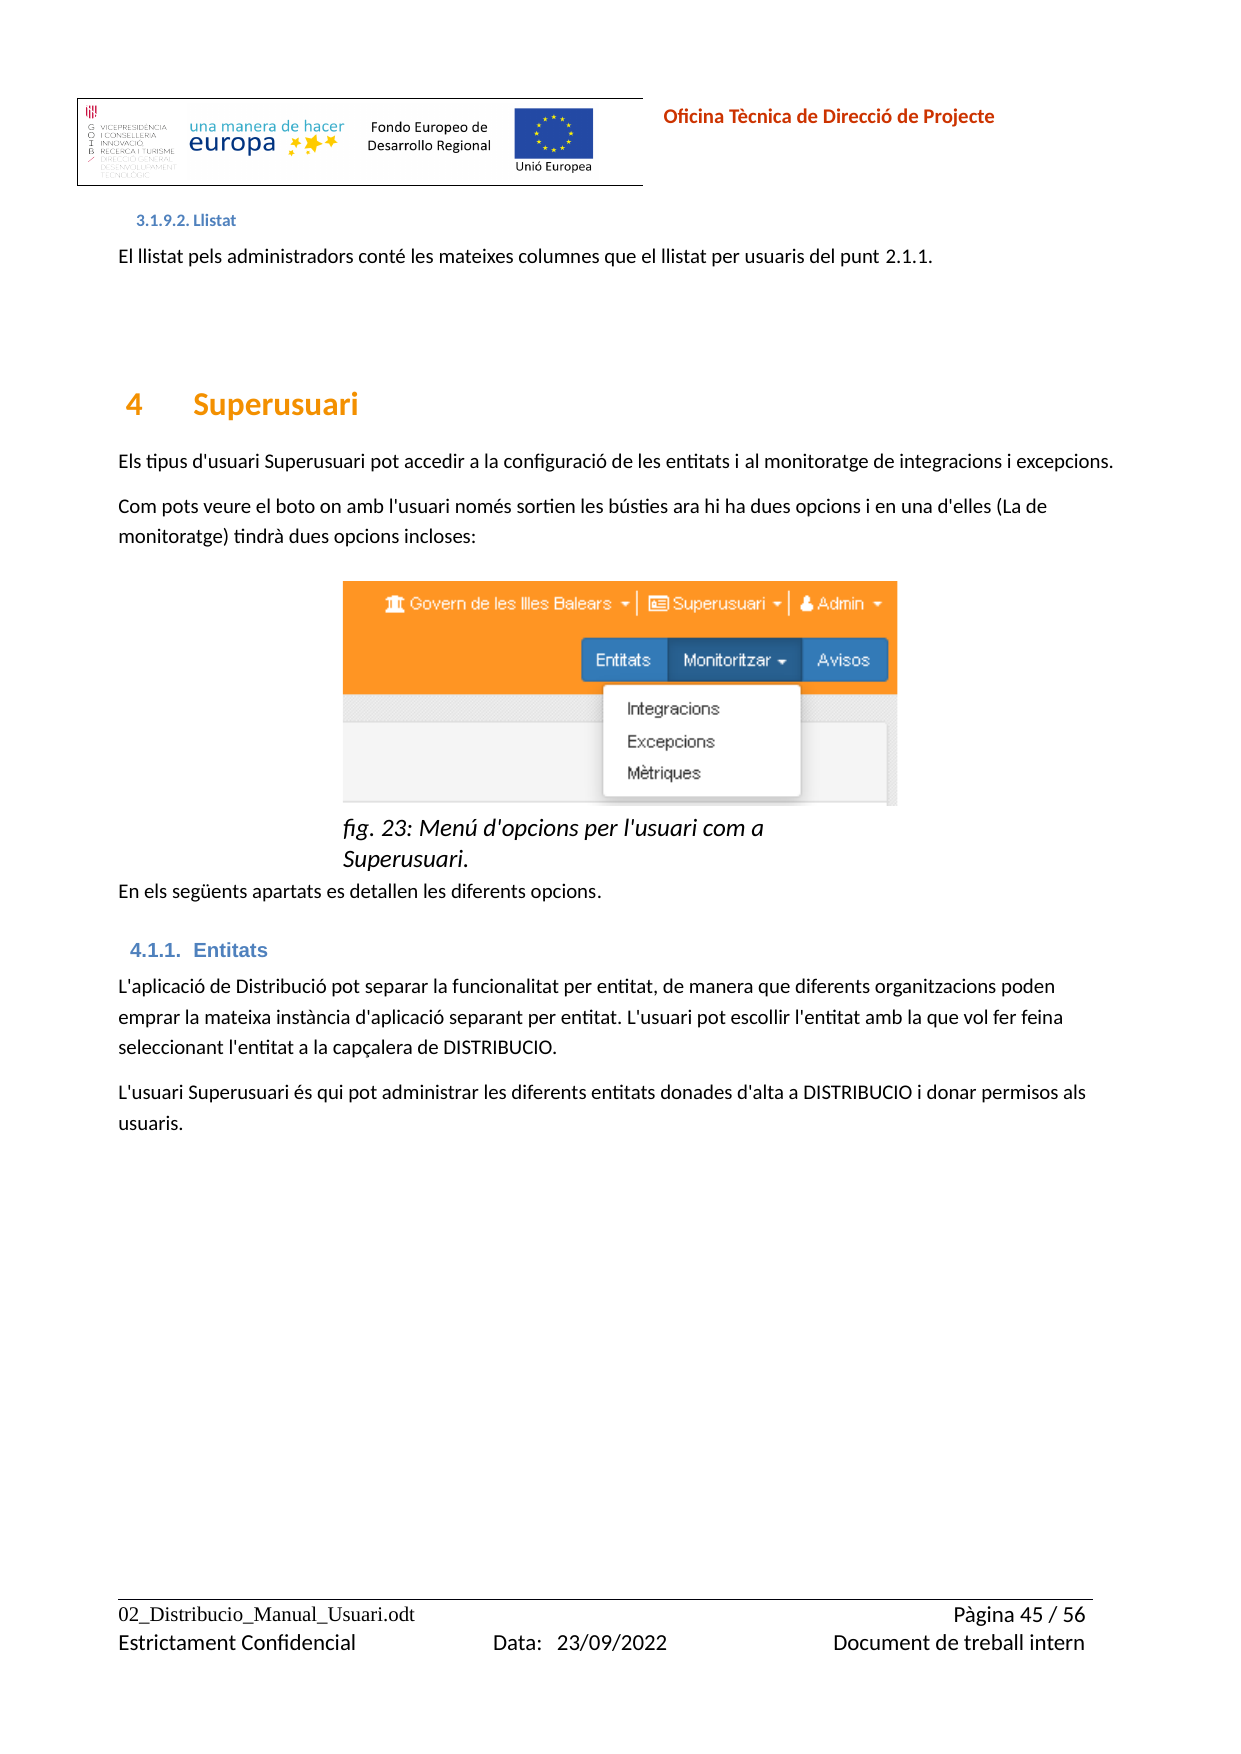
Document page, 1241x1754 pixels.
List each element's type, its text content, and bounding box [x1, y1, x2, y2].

picture [342, 581, 898, 806]
text Els tipus d'usuari Superusuari pot accedir a la configuració de les entitats i al monitoratge de integracions i excepcions. [118, 448, 1122, 473]
picture [187, 103, 599, 180]
subtitle Llistat [136, 209, 1122, 231]
text El llistat pels administradors conté les mateixes columnes que el llistat per usuaris del punt 2.1.1.. [118, 243, 1122, 269]
text fig. 23: Menú d'opcions per l'usuari com a Superusuari. [343, 806, 897, 873]
text L'usuari Superusuari és qui pot administrar les diferents entitats donades d'alta a DISTRIBUCIO i donar permisos als usuaris. [118, 1079, 1122, 1135]
text En els següents apartats es detallen les diferents opcions. [118, 810, 1122, 904]
text Com pots veure el boto on amb l'usuari només sortien les bústies ara hi ha dues opcions i en una d'elles (La de monitoratge) tindrà dues opcions incloses: [118, 493, 1122, 549]
subtitle Superusuari [118, 383, 1122, 424]
picture [82, 103, 181, 180]
subtitle Entitats [130, 938, 1122, 961]
text L'aplicació de Distribució pot separar la funcionalitat per entitat, de manera que diferents organitzacions poden emprar la mateixa instància d'aplicació separant per entitat. L'usuari pot escollir l'entitat amb la que vol fer feina seleccionant l'entitat a la capçalera de DISTRIBUCIO. [118, 974, 1122, 1060]
